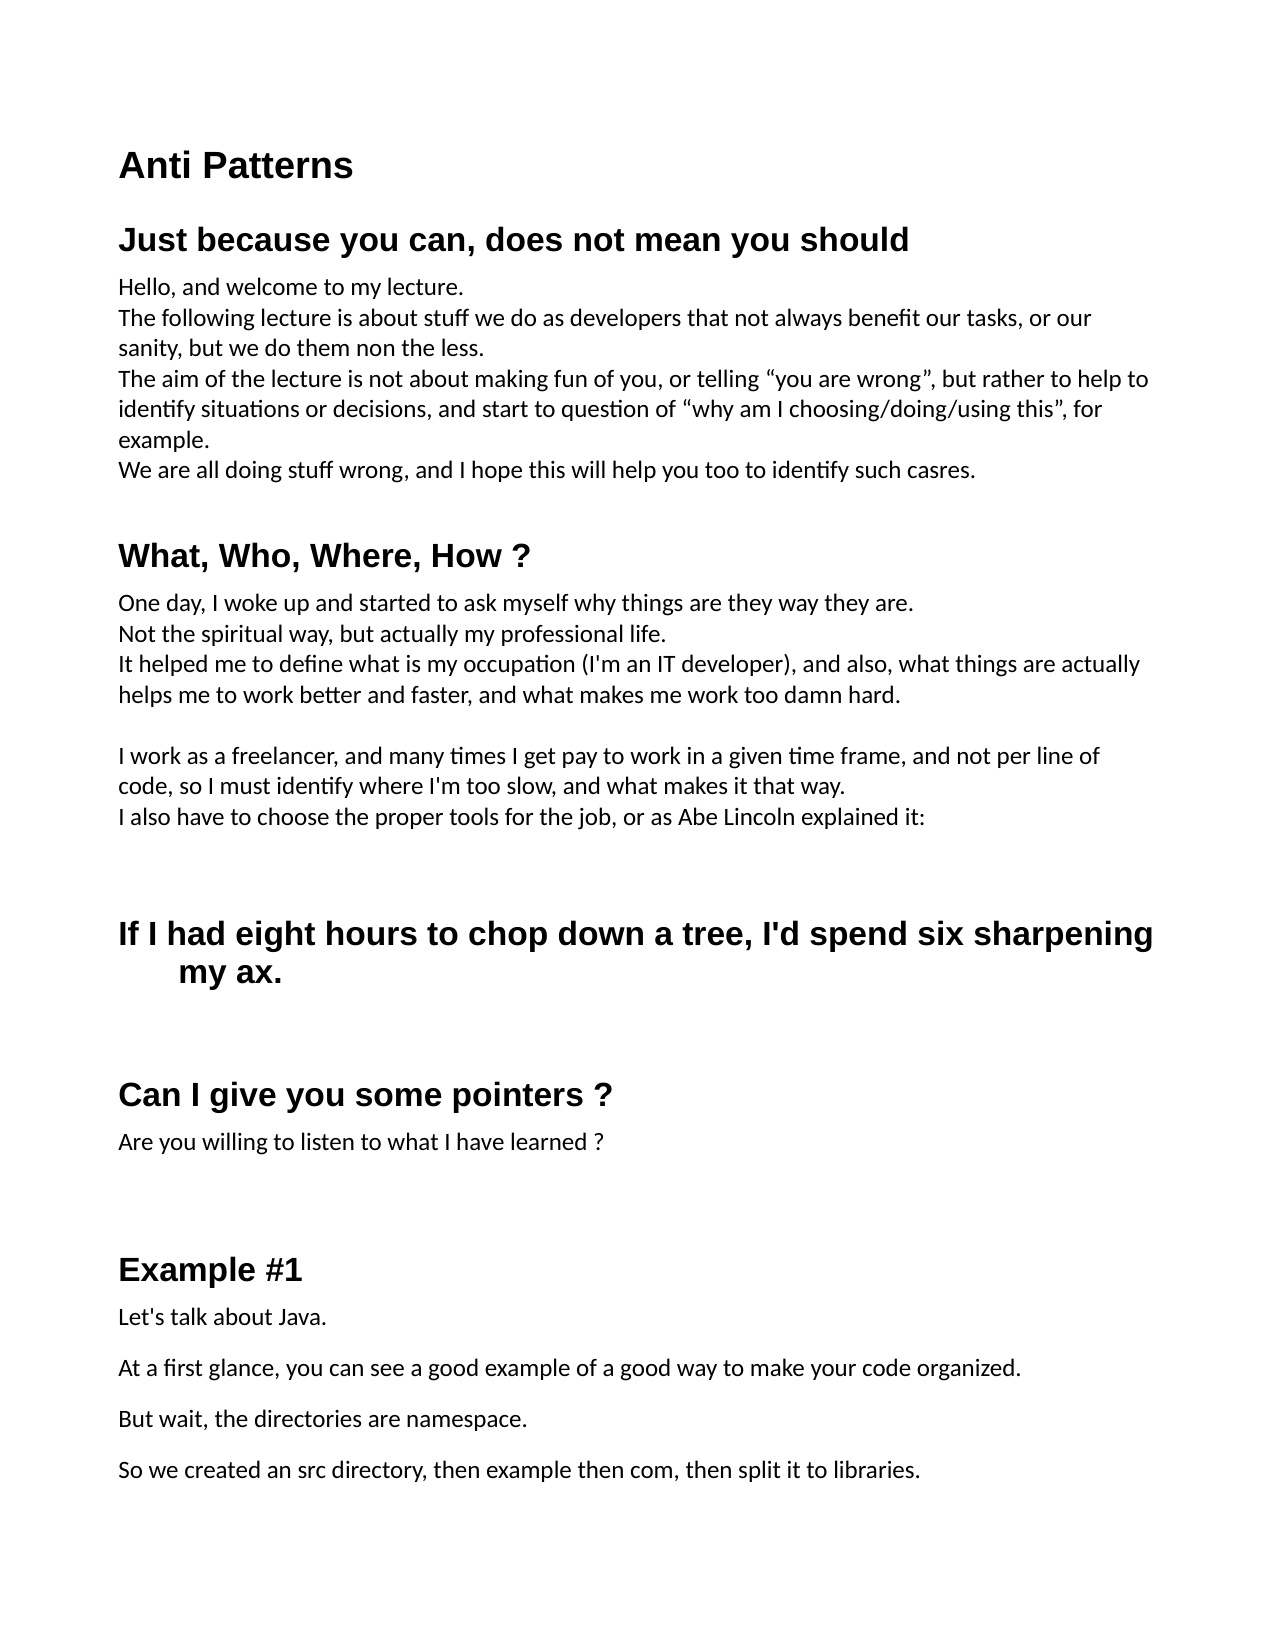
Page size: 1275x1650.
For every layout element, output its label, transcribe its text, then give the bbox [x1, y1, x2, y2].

text So we created an src directory, then example then com, then split it to libraries. [118, 1454, 1157, 1484]
subtitle Can I give you some pointers ? [118, 1075, 1157, 1114]
text Are you willing to listen to what I have learned ? [118, 1126, 1157, 1157]
text It helped me to define what is my occupation (I'm an IT developer), and also, what things are actually helps me to work better and faster, and what makes me work too damn hard. [118, 648, 1157, 709]
text One day, I woke up and started to ask myself why things are they way they are. Not the spiritual way, but actually my professional life. [118, 587, 1157, 648]
text Let's talk about Java. [118, 1301, 1157, 1331]
subtitle Anti Patterns [118, 143, 1157, 187]
text I work as a freelancer, and many times I get pay to work in a given time frame, and not per line of code, so I must identify where I'm too slow, and what makes it that way. I also have to choose the proper tools for the job, or as Abe Lincoln explained it: [118, 740, 1157, 832]
text The aim of the lecture is not about making fun of you, or telling “you are wrong”, but rather to help to identify situations or decisions, and start to question of “why am I choosing/doing/using this”, for example. [118, 363, 1157, 454]
text Hello, and welcome to my lecture. [118, 271, 1157, 302]
text But wait, the directories are namespace. [118, 1403, 1157, 1433]
subtitle If I had eight hours to chop down a tree, I'd spend six sharpening my ax. [118, 913, 1157, 991]
subtitle What, Who, Where, How ? [118, 536, 1157, 575]
subtitle Example #1 [118, 1249, 1157, 1288]
text We are all doing stuff wrong, and I hope this will help you too to identify such casres. [118, 454, 1157, 485]
text At a first glance, you can see a good example of a good way to make your code organized. [118, 1352, 1157, 1382]
text The following lecture is about stuff we do as developers that not always benefit our tasks, or our sanity, but we do them non the less. [118, 302, 1157, 363]
subtitle Just because you can, does not mean you should [118, 220, 1157, 259]
